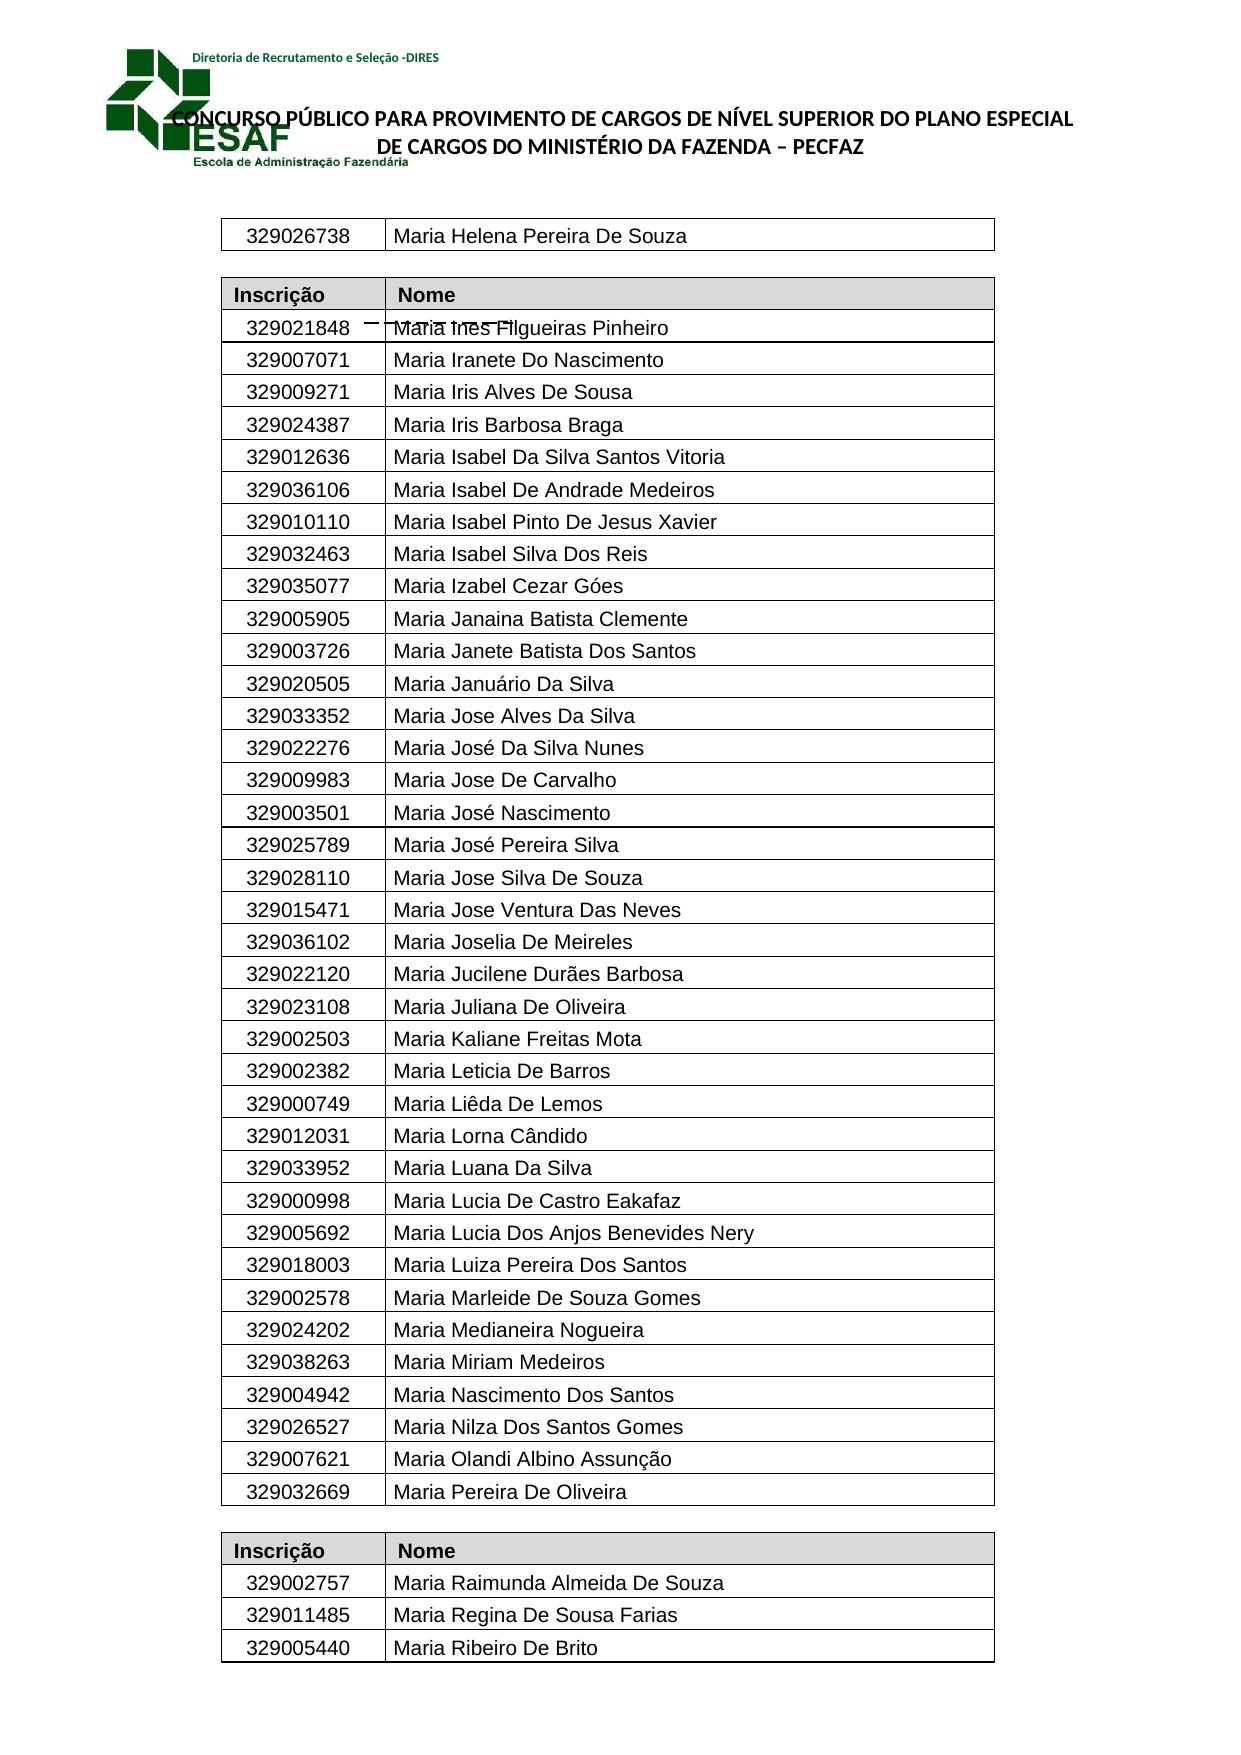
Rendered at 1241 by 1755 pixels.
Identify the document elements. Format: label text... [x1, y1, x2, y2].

table_header Nome [386, 1533, 994, 1564]
table_cell 329009983 [222, 763, 385, 794]
table_cell Maria Iris Alves De Sousa [386, 375, 994, 406]
table_cell 329009271 [222, 375, 385, 406]
table_cell 329038263 [222, 1345, 385, 1376]
table_cell Maria Liêda De Lemos [386, 1086, 994, 1117]
table_cell Maria Isabel De Andrade Medeiros [386, 472, 994, 503]
table_cell Maria Jose Alves Da Silva [386, 698, 994, 729]
table_cell Maria Raimunda Almeida De Souza [386, 1565, 994, 1597]
table_header Inscrição [222, 278, 385, 309]
table_cell 329005692 [222, 1215, 385, 1247]
table_cell 329024202 [222, 1312, 385, 1343]
table_cell 329021848 [222, 310, 385, 341]
table_cell 329005440 [222, 1630, 385, 1661]
table_cell 329015471 [222, 892, 385, 923]
table_cell 329007621 [222, 1442, 385, 1473]
table_cell Maria Jose Ventura Das Neves [386, 892, 994, 923]
table_cell Maria José Pereira Silva [386, 828, 994, 859]
table_cell 329035077 [222, 569, 385, 600]
table_cell 329025789 [222, 828, 385, 859]
table_cell 329003726 [222, 634, 385, 665]
table_cell 329018003 [222, 1248, 385, 1279]
table_cell Maria Jose De Carvalho [386, 763, 994, 794]
table_cell 329028110 [222, 860, 385, 891]
table_cell Maria Janaina Batista Clemente [386, 601, 994, 632]
table_cell Maria Isabel Pinto De Jesus Xavier [386, 504, 994, 535]
table_cell Maria Kaliane Freitas Mota [386, 1021, 994, 1053]
table_cell 329010110 [222, 504, 385, 535]
table_cell Maria Pereira De Oliveira [386, 1474, 994, 1505]
table_cell 329033952 [222, 1151, 385, 1182]
table_cell Maria Luana Da Silva [386, 1151, 994, 1182]
table_cell 329003501 [222, 795, 385, 826]
table_cell Maria José Da Silva Nunes [386, 730, 994, 762]
table_cell Maria Iris Barbosa Braga [386, 407, 994, 438]
table_cell Maria Nascimento Dos Santos [386, 1377, 994, 1408]
table_cell Maria Juliana De Oliveira [386, 989, 994, 1020]
table_cell 329007071 [222, 343, 385, 374]
table_cell Maria Janete Batista Dos Santos [386, 634, 994, 665]
table_cell Maria Januário Da Silva [386, 666, 994, 697]
table_cell 329036106 [222, 472, 385, 503]
table_cell Maria Isabel Silva Dos Reis [386, 536, 994, 568]
table_cell 329022276 [222, 730, 385, 762]
table_cell 329023108 [222, 989, 385, 1020]
table_cell Maria Luiza Pereira Dos Santos [386, 1248, 994, 1279]
table_cell 329036102 [222, 924, 385, 956]
table_cell Maria Izabel Cezar Góes [386, 569, 994, 600]
table_cell Maria Ines Filgueiras Pinheiro [386, 310, 994, 341]
table_cell 329004942 [222, 1377, 385, 1408]
table_cell Maria Marleide De Souza Gomes [386, 1280, 994, 1311]
table_cell Maria Leticia De Barros [386, 1054, 994, 1085]
table_cell Maria Iranete Do Nascimento [386, 343, 994, 374]
table_cell Maria Medianeira Nogueira [386, 1312, 994, 1343]
table_cell 329002578 [222, 1280, 385, 1311]
table_cell Maria Miriam Medeiros [386, 1345, 994, 1376]
table_cell 329012031 [222, 1118, 385, 1149]
table_cell 329002757 [222, 1565, 385, 1597]
table_cell Maria José Nascimento [386, 795, 994, 826]
table_cell 329002382 [222, 1054, 385, 1085]
table_cell 329012636 [222, 440, 385, 471]
table_cell 329026527 [222, 1409, 385, 1441]
table_header Inscrição [222, 1533, 385, 1564]
table_cell 329005905 [222, 601, 385, 632]
table_cell 329024387 [222, 407, 385, 438]
table_cell Maria Joselia De Meireles [386, 924, 994, 956]
table_cell Maria Regina De Sousa Farias [386, 1598, 994, 1629]
table_cell 329000998 [222, 1183, 385, 1214]
table_cell Maria Lucia De Castro Eakafaz [386, 1183, 994, 1214]
table_cell Maria Ribeiro De Brito [386, 1630, 994, 1661]
table_cell 329011485 [222, 1598, 385, 1629]
table_cell Maria Lucia Dos Anjos Benevides Nery [386, 1215, 994, 1247]
table_cell 329002503 [222, 1021, 385, 1053]
table_cell 329026738 [222, 219, 385, 250]
table_cell 329020505 [222, 666, 385, 697]
table_cell Maria Jucilene Durães Barbosa [386, 957, 994, 988]
table_cell Maria Lorna Cândido [386, 1118, 994, 1149]
table_cell 329022120 [222, 957, 385, 988]
table_cell Maria Isabel Da Silva Santos Vitoria [386, 440, 994, 471]
table_cell 329000749 [222, 1086, 385, 1117]
table_cell Maria Jose Silva De Souza [386, 860, 994, 891]
table_cell Maria Helena Pereira De Souza [386, 219, 994, 250]
table_cell Maria Nilza Dos Santos Gomes [386, 1409, 994, 1441]
table_cell 329033352 [222, 698, 385, 729]
table_header Nome [386, 278, 994, 309]
table_cell 329032669 [222, 1474, 385, 1505]
table_cell 329032463 [222, 536, 385, 568]
table_cell Maria Olandi Albino Assunção [386, 1442, 994, 1473]
